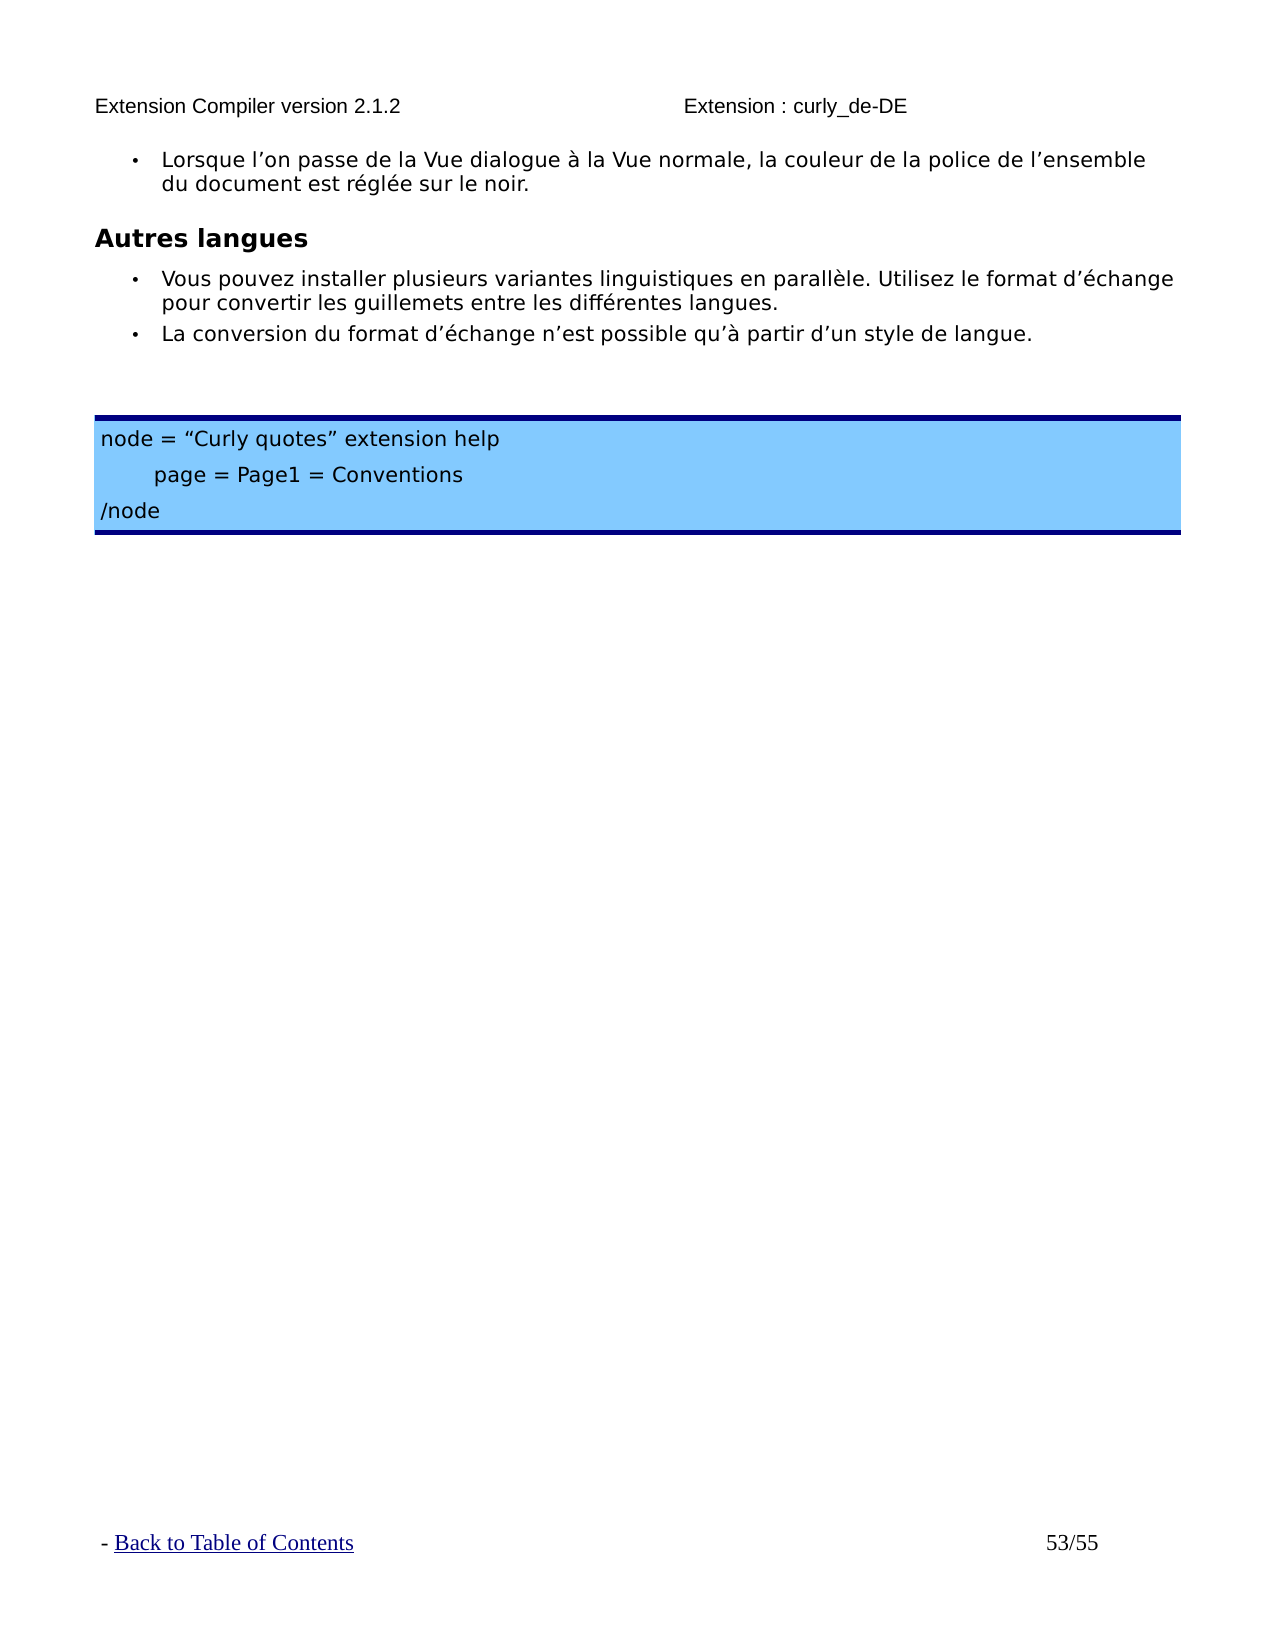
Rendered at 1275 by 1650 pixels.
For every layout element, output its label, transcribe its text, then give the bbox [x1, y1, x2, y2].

list La conversion du format d’échange n’est possible qu’à partir d’un style de langue. [132, 321, 1181, 346]
text Autres langues [94, 224, 1181, 253]
text page = Page1 = Conventions [94, 452, 1181, 487]
text node = “Curly quotes” extension help [94, 416, 1181, 451]
text /node [94, 488, 1181, 535]
list Vous pouvez installer plusieurs variantes linguistiques en parallèle. Utilisez le format d’échange pour convertir les guillemets entre les différentes langues. [132, 267, 1181, 316]
list Lorsque l’on passe de la Vue dialogue à la Vue normale, la couleur de la police de l’ensemble du document est réglée sur le noir. [132, 147, 1181, 196]
